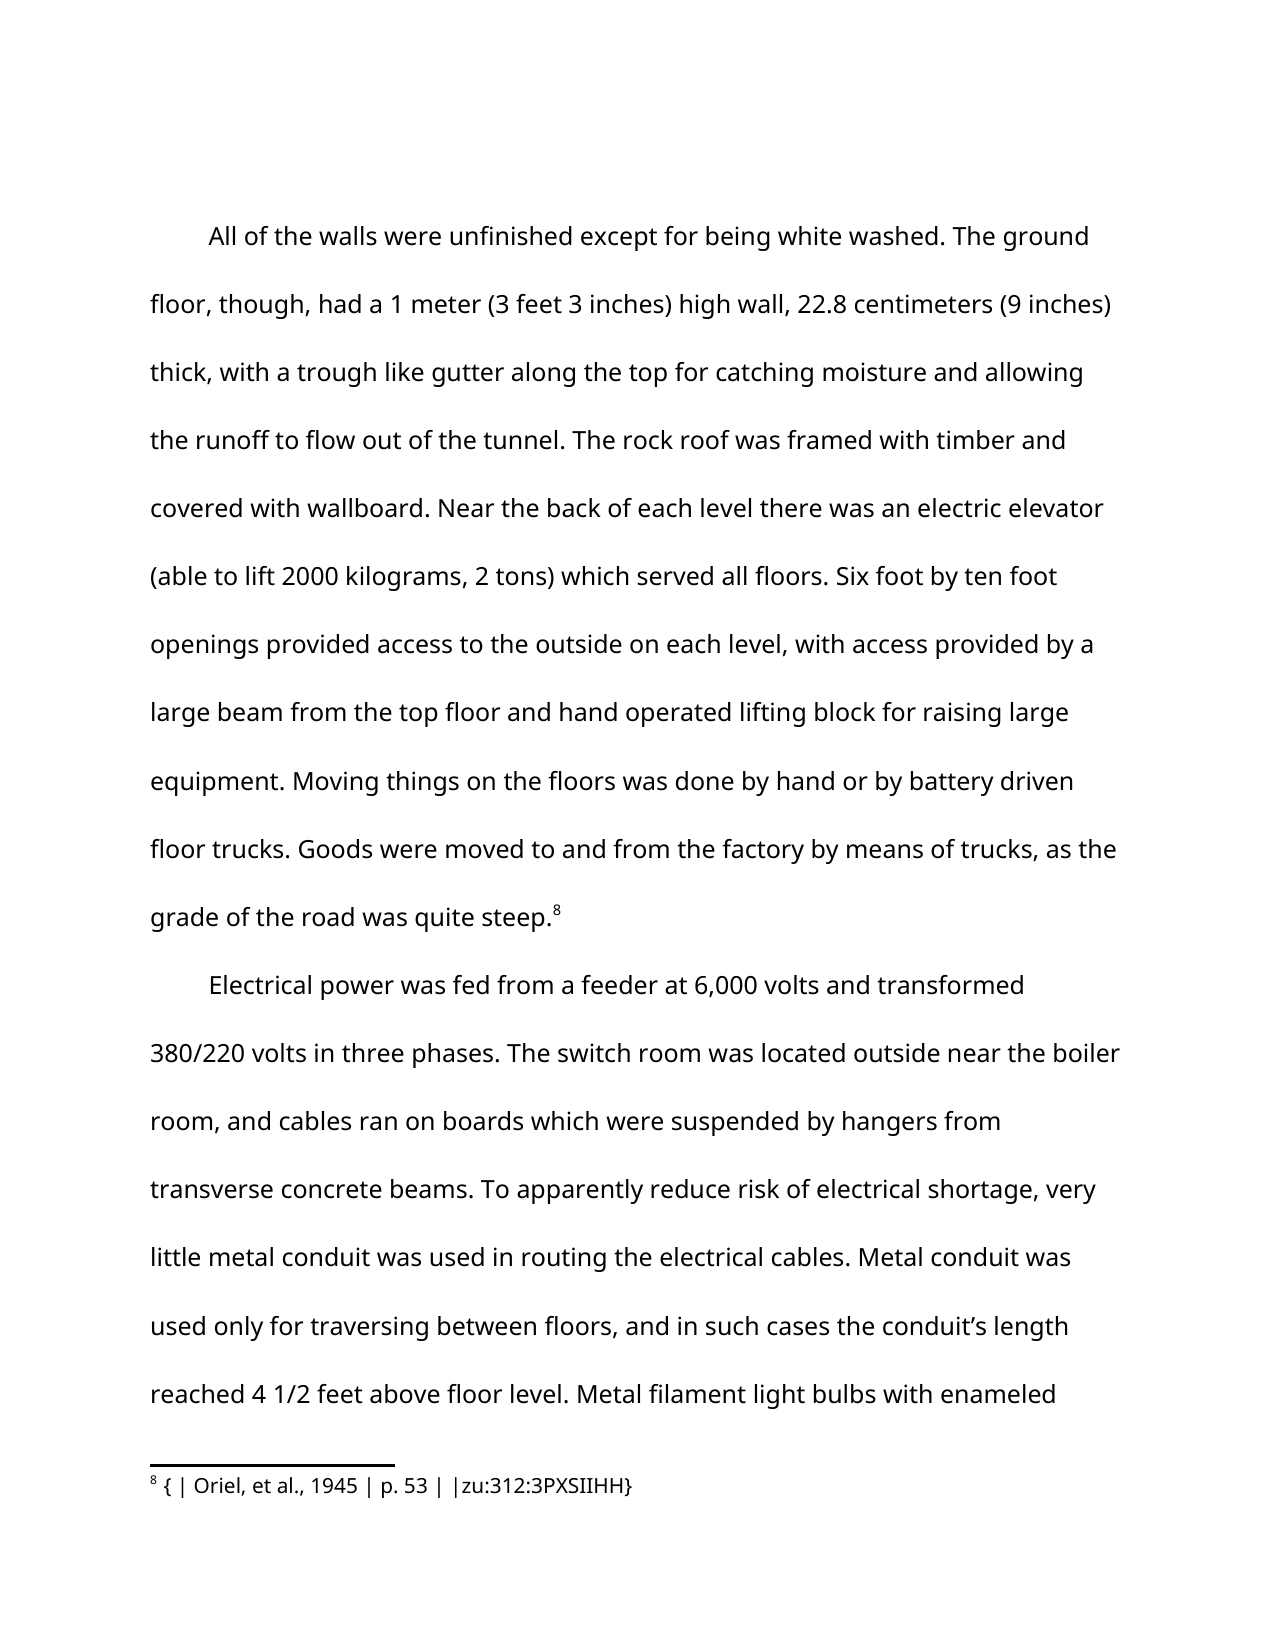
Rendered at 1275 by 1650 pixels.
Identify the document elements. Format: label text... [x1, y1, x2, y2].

text { | Oriel, et al., 1945 | p. 53 | |zu:312:3PXSIIHH} [150, 1472, 1125, 1500]
text Electrical power was fed from a feeder at 6,000 volts and transformed 380/220 volts in three phases. The switch room was located outside near the boiler room, and cables ran on boards which were suspended by hangers from transverse concrete beams. To apparently reduce risk of electrical shortage, very little metal conduit was used in routing the electrical cables. Metal conduit was used only for traversing between floors, and in such cases the conduit’s length reached 4 1/2 feet above floor level. Metal filament light bulbs with enameled [150, 967, 1125, 1410]
text All of the walls were unfinished except for being white washed. The ground floor, though, had a 1 meter (3 feet 3 inches) high wall, 22.8 centimeters (9 inches) thick, with a trough like gutter along the top for catching moisture and allowing the runoff to flow out of the tunnel. The rock roof was framed with timber and covered with wallboard. Near the back of each level there was an electric elevator (able to lift 2000 kilograms, 2 tons) which served all floors. Six foot by ten foot openings provided access to the outside on each level, with access provided by a large beam from the top floor and hand operated lifting block for raising large equipment. Moving things on the floors was done by hand or by battery driven floor trucks. Goods were moved to and from the factory by means of trucks, as the grade of the road was quite steep. [150, 218, 1125, 933]
